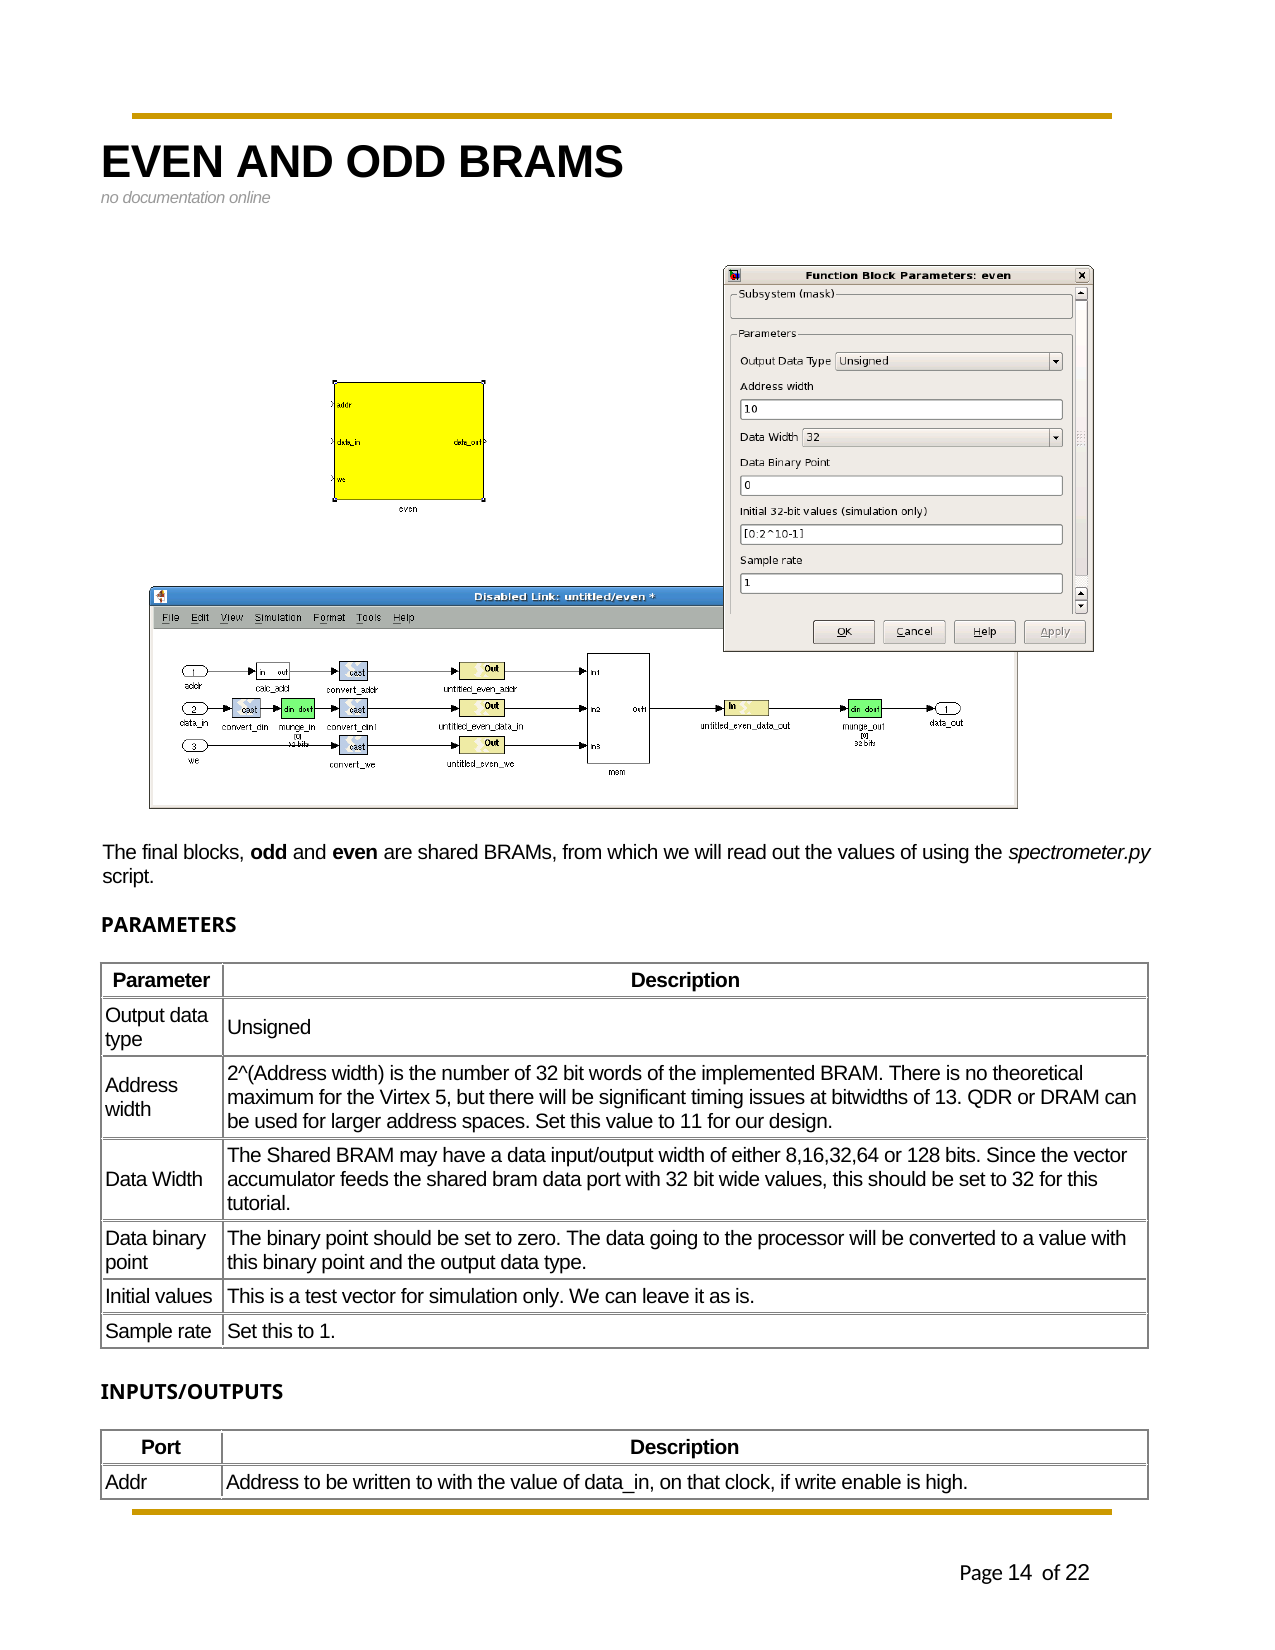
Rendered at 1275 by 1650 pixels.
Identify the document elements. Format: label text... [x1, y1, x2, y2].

table_cell Sample rate [102, 1312, 223, 1347]
text EVEN AND ODD BRAMS no documentation online [101, 135, 1062, 207]
text The final blocks, odd and even are shared BRAMs, from which we will read out the values of using the spectrometer.py script. [102, 839, 1152, 887]
table_header Port [102, 1430, 222, 1463]
text INPUTS/OUTPUTS [101, 1349, 1149, 1406]
table_cell Address width [101, 1055, 222, 1137]
text PARAMETERS [101, 910, 1062, 939]
table_header Parameter [102, 963, 223, 996]
table_cell This is a test vector for simulation only. We can leave it as is. [224, 1278, 1147, 1312]
table_cell Address to be written to with the value of data_in, on that clock, if write enable is high. [222, 1463, 1147, 1498]
table_cell The Shared BRAM may have a data input/output width of either 8,16,32,64 or 128 bits. Since the vector accumulator feeds the shared bram data port with 32 bit wide values, this should be set to 32 for this tutorial. [224, 1137, 1147, 1219]
table_cell Output data type [102, 996, 222, 1054]
table_cell Addr [102, 1463, 222, 1498]
table_header Description [223, 964, 1147, 996]
table_cell Unsigned [224, 996, 1147, 1054]
table_header Description [222, 1431, 1147, 1463]
table_cell Data binary point [102, 1219, 222, 1278]
table_cell Initial values [102, 1278, 222, 1312]
table_cell 2^(Address width) is the number of 32 bit words of the implemented BRAM. There is no theoretical maximum for the Virtex 5, but there will be significant timing issues at bitwidths of 13. QDR or DRAM can be used for larger address spaces. Set this value to 11 for our design. [224, 1055, 1148, 1137]
table_cell The binary point should be set to zero. The data going to the processor will be converted to a value with this binary point and the output data type. [224, 1219, 1147, 1278]
picture [142, 259, 1104, 816]
table_cell Set this to 1. [223, 1312, 1147, 1347]
table_cell Data Width [102, 1137, 222, 1219]
